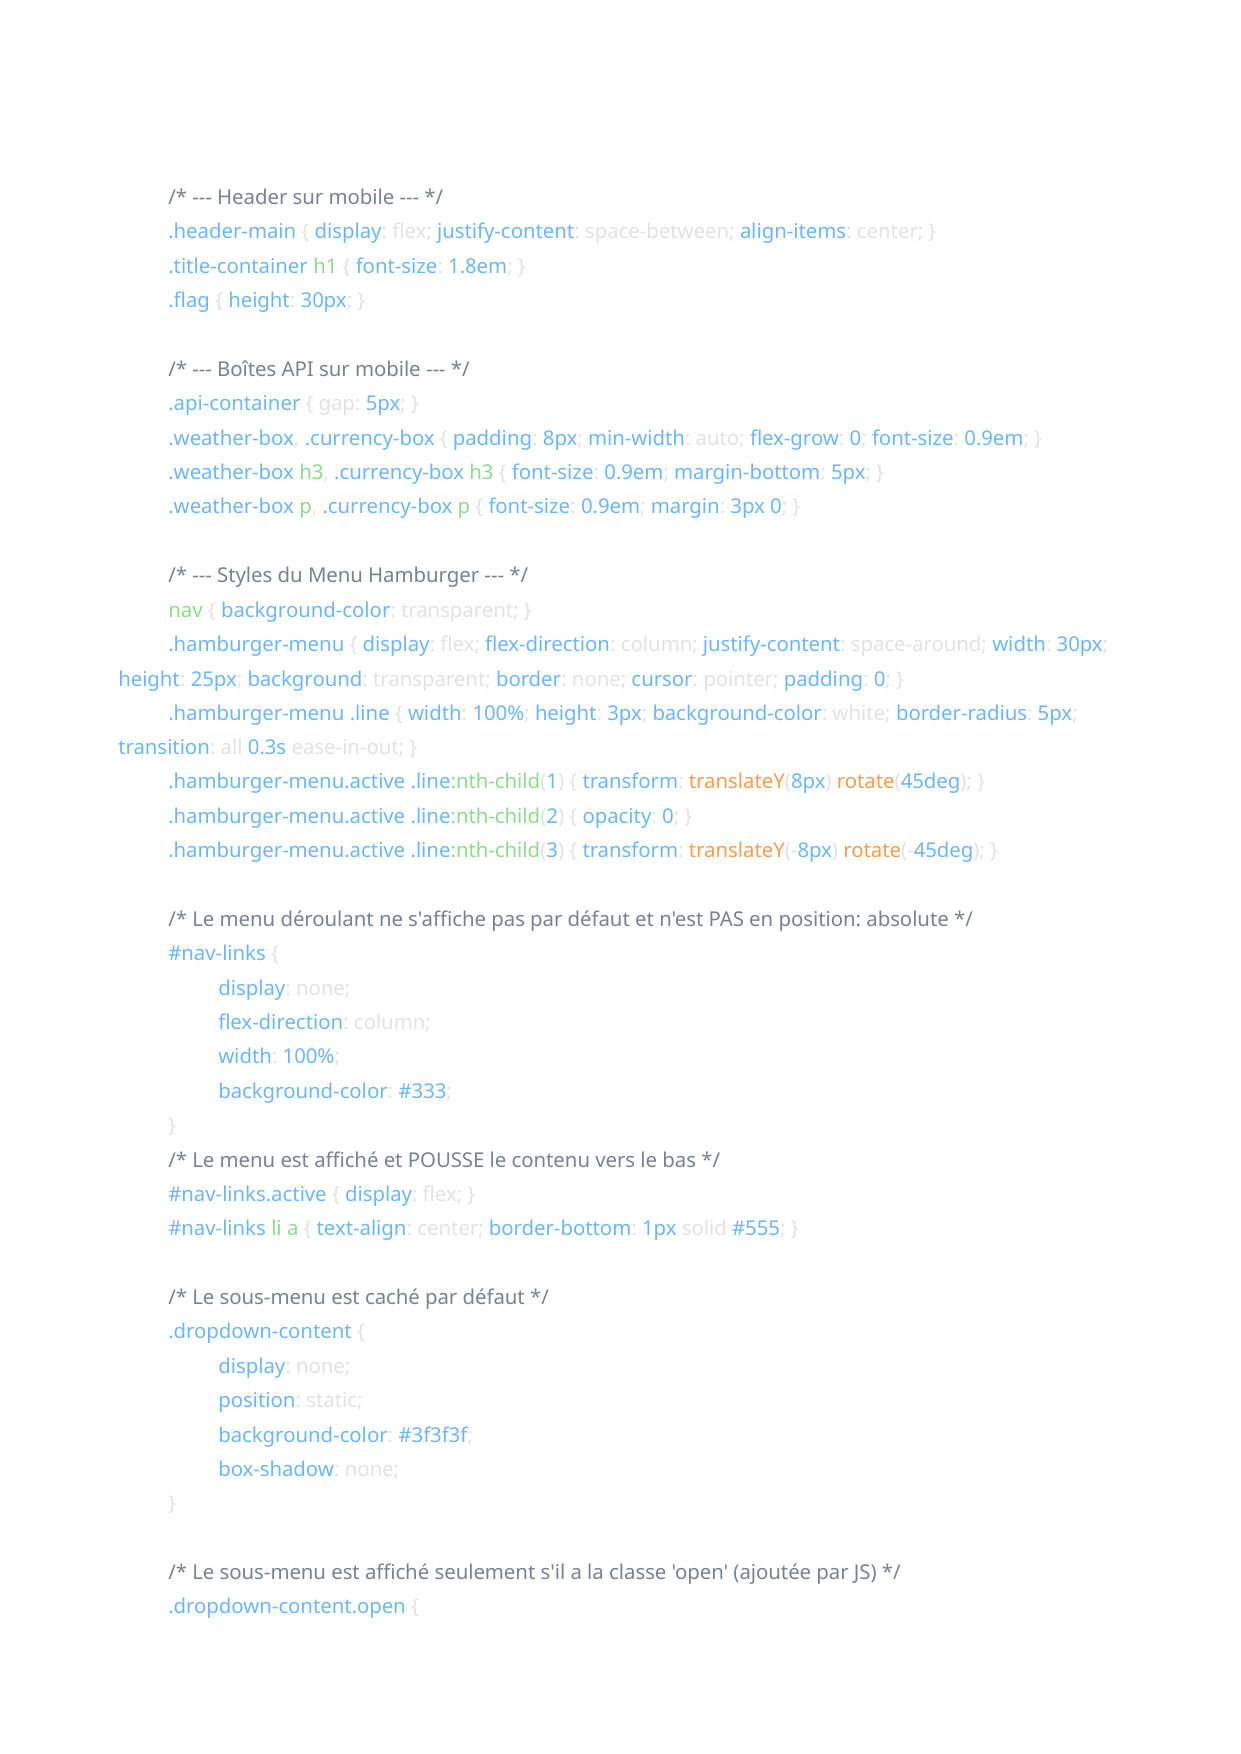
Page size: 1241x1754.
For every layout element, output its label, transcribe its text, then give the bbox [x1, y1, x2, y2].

text .hamburger-menu.active .line:nth-child(3) { transform: translateY(-8px) rotate(-45deg); } [118, 829, 1122, 864]
text /* Le menu déroulant ne s'affiche pas par défaut et n'est PAS en position: absolute */ [118, 898, 1122, 933]
text } [118, 1483, 1122, 1517]
text } [118, 1104, 1122, 1139]
text #nav-links li a { text-align: center; border-bottom: 1px solid #555; } [118, 1208, 1122, 1242]
text background-color: #3f3f3f; [118, 1414, 1122, 1448]
text .hamburger-menu.active .line:nth-child(1) { transform: translateY(8px) rotate(45deg); } [118, 761, 1122, 795]
text box-shadow: none; [118, 1448, 1122, 1483]
text .weather-box p, .currency-box p { font-size: 0.9em; margin: 3px 0; } [118, 486, 1122, 520]
text #nav-links.active { display: flex; } [118, 1173, 1122, 1208]
text nav { background-color: transparent; } [118, 589, 1122, 623]
text display: none; [118, 967, 1122, 1001]
text /* Le sous-menu est caché par défaut */ [118, 1276, 1122, 1311]
text .dropdown-content.open { [118, 1586, 1122, 1620]
text /* Le sous-menu est affiché seulement s'il a la classe 'open' (ajoutée par JS) */ [118, 1551, 1122, 1586]
text display: none; [118, 1345, 1122, 1379]
text .hamburger-menu { display: flex; flex-direction: column; justify-content: space-around; width: 30px; height: 25px; background: transparent; border: none; cursor: pointer; padding: 0; } [118, 623, 1122, 692]
text .title-container h1 { font-size: 1.8em; } [118, 245, 1122, 279]
text /* --- Header sur mobile --- */ [118, 176, 1122, 211]
text .header-main { display: flex; justify-content: space-between; align-items: center; } [118, 211, 1122, 245]
text background-color: #333; [118, 1070, 1122, 1104]
text .flag { height: 30px; } [118, 279, 1122, 314]
text .weather-box, .currency-box { padding: 8px; min-width: auto; flex-grow: 0; font-size: 0.9em; } [118, 417, 1122, 451]
text /* Le menu est affiché et POUSSE le contenu vers le bas */ [118, 1139, 1122, 1173]
text /* --- Boîtes API sur mobile --- */ [118, 348, 1122, 383]
text flex-direction: column; [118, 1001, 1122, 1036]
text width: 100%; [118, 1036, 1122, 1070]
text .hamburger-menu .line { width: 100%; height: 3px; background-color: white; border-radius: 5px; transition: all 0.3s ease-in-out; } [118, 692, 1122, 761]
text position: static; [118, 1379, 1122, 1414]
text .weather-box h3, .currency-box h3 { font-size: 0.9em; margin-bottom: 5px; } [118, 451, 1122, 486]
text .api-container { gap: 5px; } [118, 383, 1122, 417]
text #nav-links { [118, 933, 1122, 967]
text .dropdown-content { [118, 1311, 1122, 1345]
text .hamburger-menu.active .line:nth-child(2) { opacity: 0; } [118, 795, 1122, 829]
text /* --- Styles du Menu Hamburger --- */ [118, 554, 1122, 589]
